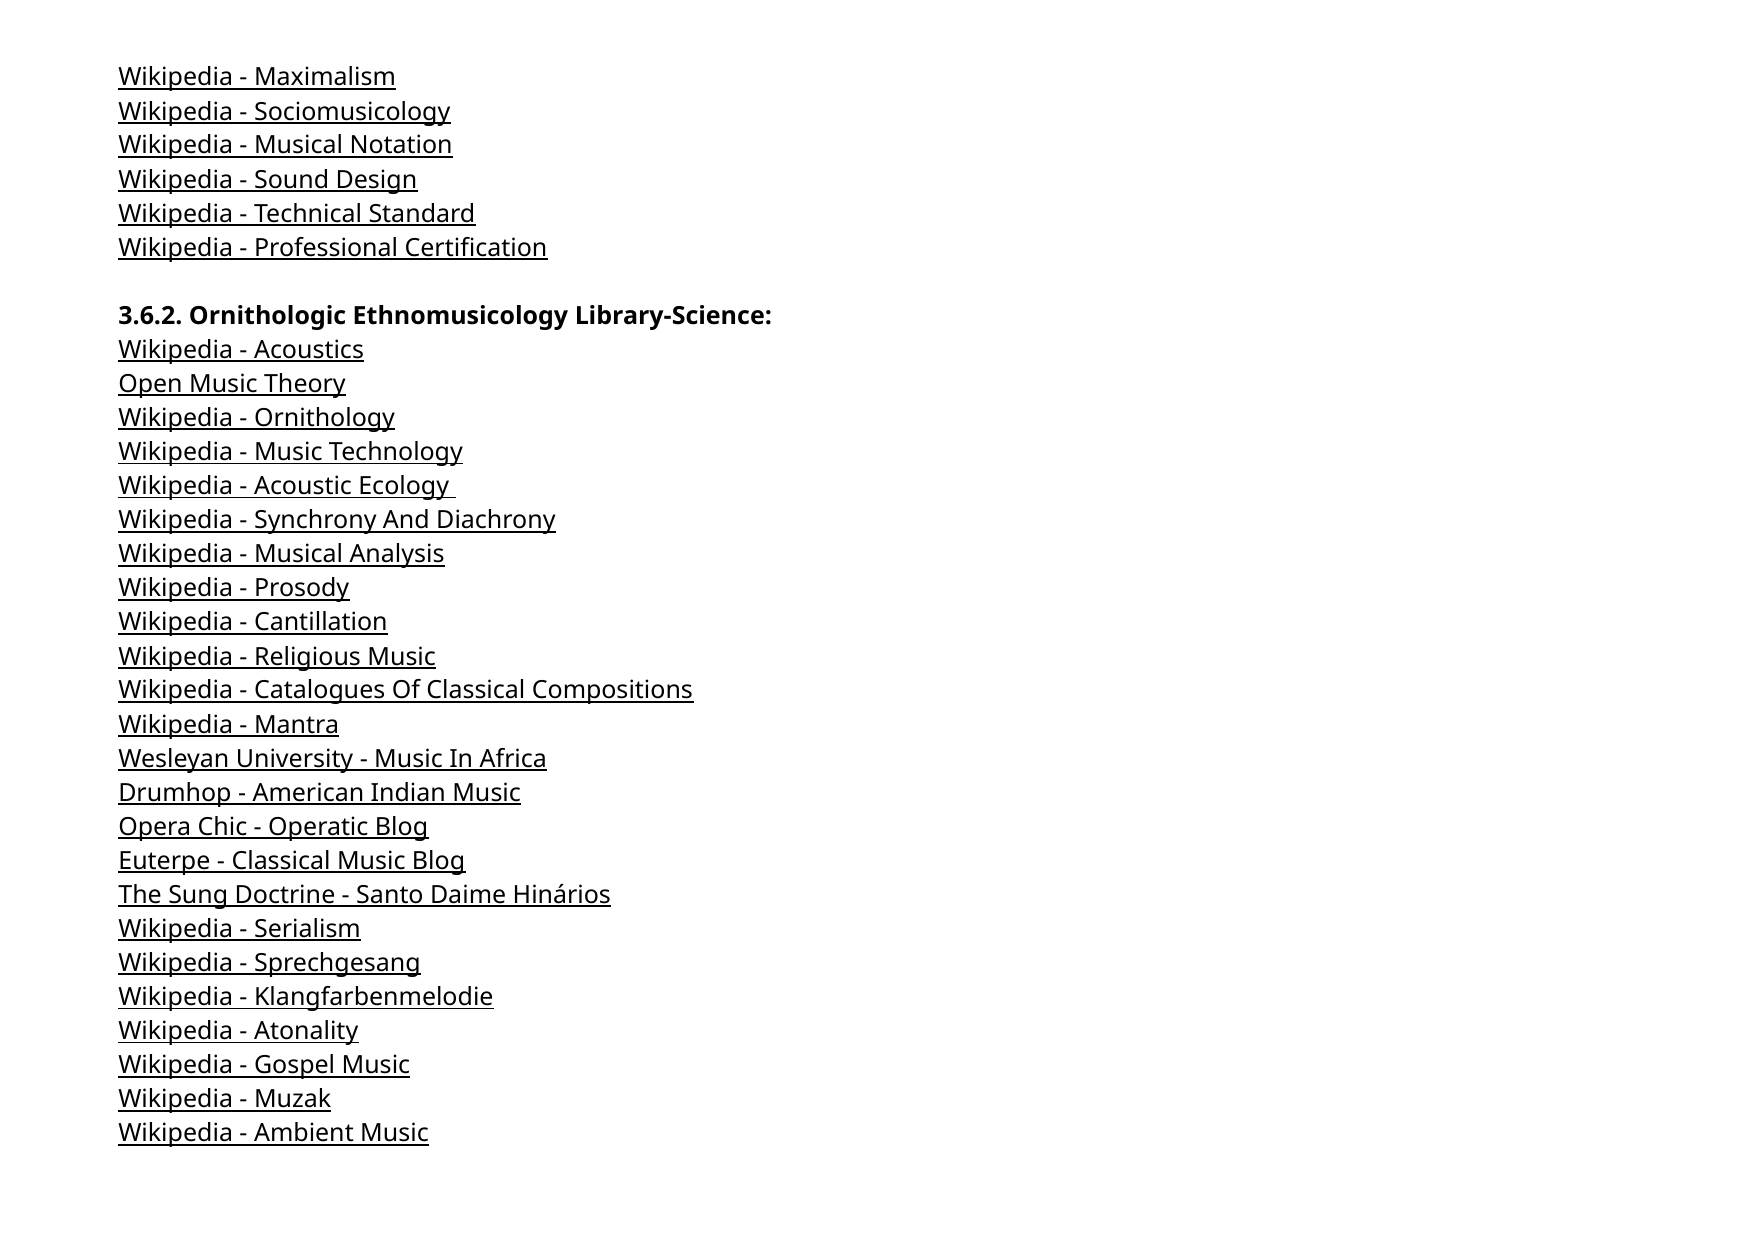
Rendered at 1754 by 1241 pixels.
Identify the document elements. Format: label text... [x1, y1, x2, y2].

subtitle Wikipedia - Maximalism [118, 59, 1695, 93]
subtitle Wesleyan University - Music In Africa [118, 740, 1695, 774]
subtitle Wikipedia - Synchrony And Diachrony [118, 502, 1695, 536]
subtitle Wikipedia - Music Technology [118, 434, 1695, 468]
subtitle Wikipedia - Muzak [118, 1081, 1695, 1115]
subtitle Wikipedia - Ambient Music [118, 1115, 1695, 1149]
subtitle Wikipedia - Sociomusicology [118, 93, 1695, 127]
subtitle 3.6.2. Ornithologic Ethnomusicology Library-Science: [118, 297, 1695, 332]
subtitle Wikipedia - Atonality [118, 1013, 1695, 1047]
subtitle Drumhop - American Indian Music [118, 774, 1695, 808]
subtitle The Sung Doctrine - Santo Daime Hinários [118, 877, 1695, 911]
subtitle Wikipedia - Ornithology [118, 400, 1695, 434]
subtitle Wikipedia - Prosody [118, 570, 1695, 604]
subtitle Wikipedia - Sound Design [118, 161, 1695, 195]
subtitle Wikipedia - Klangfarbenmelodie [118, 979, 1695, 1013]
subtitle Wikipedia - Religious Music [118, 638, 1695, 672]
subtitle Wikipedia - Mantra [118, 706, 1695, 740]
subtitle Wikipedia - Gospel Music [118, 1047, 1695, 1081]
subtitle Opera Chic - Operatic Blog [118, 808, 1695, 842]
subtitle Wikipedia - Musical Analysis [118, 536, 1695, 570]
subtitle Wikipedia - Serialism [118, 911, 1695, 945]
subtitle Euterpe - Classical Music Blog [118, 842, 1695, 877]
subtitle Wikipedia - Musical Notation [118, 127, 1695, 161]
subtitle Wikipedia - Cantillation [118, 604, 1695, 638]
subtitle Wikipedia - Catalogues Of Classical Compositions [118, 672, 1695, 706]
subtitle Wikipedia - Acoustic Ecology [118, 468, 1695, 502]
subtitle Wikipedia - Sprechgesang [118, 945, 1695, 979]
subtitle Wikipedia - Professional Certification [118, 229, 1695, 263]
subtitle Wikipedia - Technical Standard [118, 195, 1695, 229]
subtitle Wikipedia - Acoustics [118, 332, 1695, 366]
subtitle Open Music Theory [118, 366, 1695, 400]
